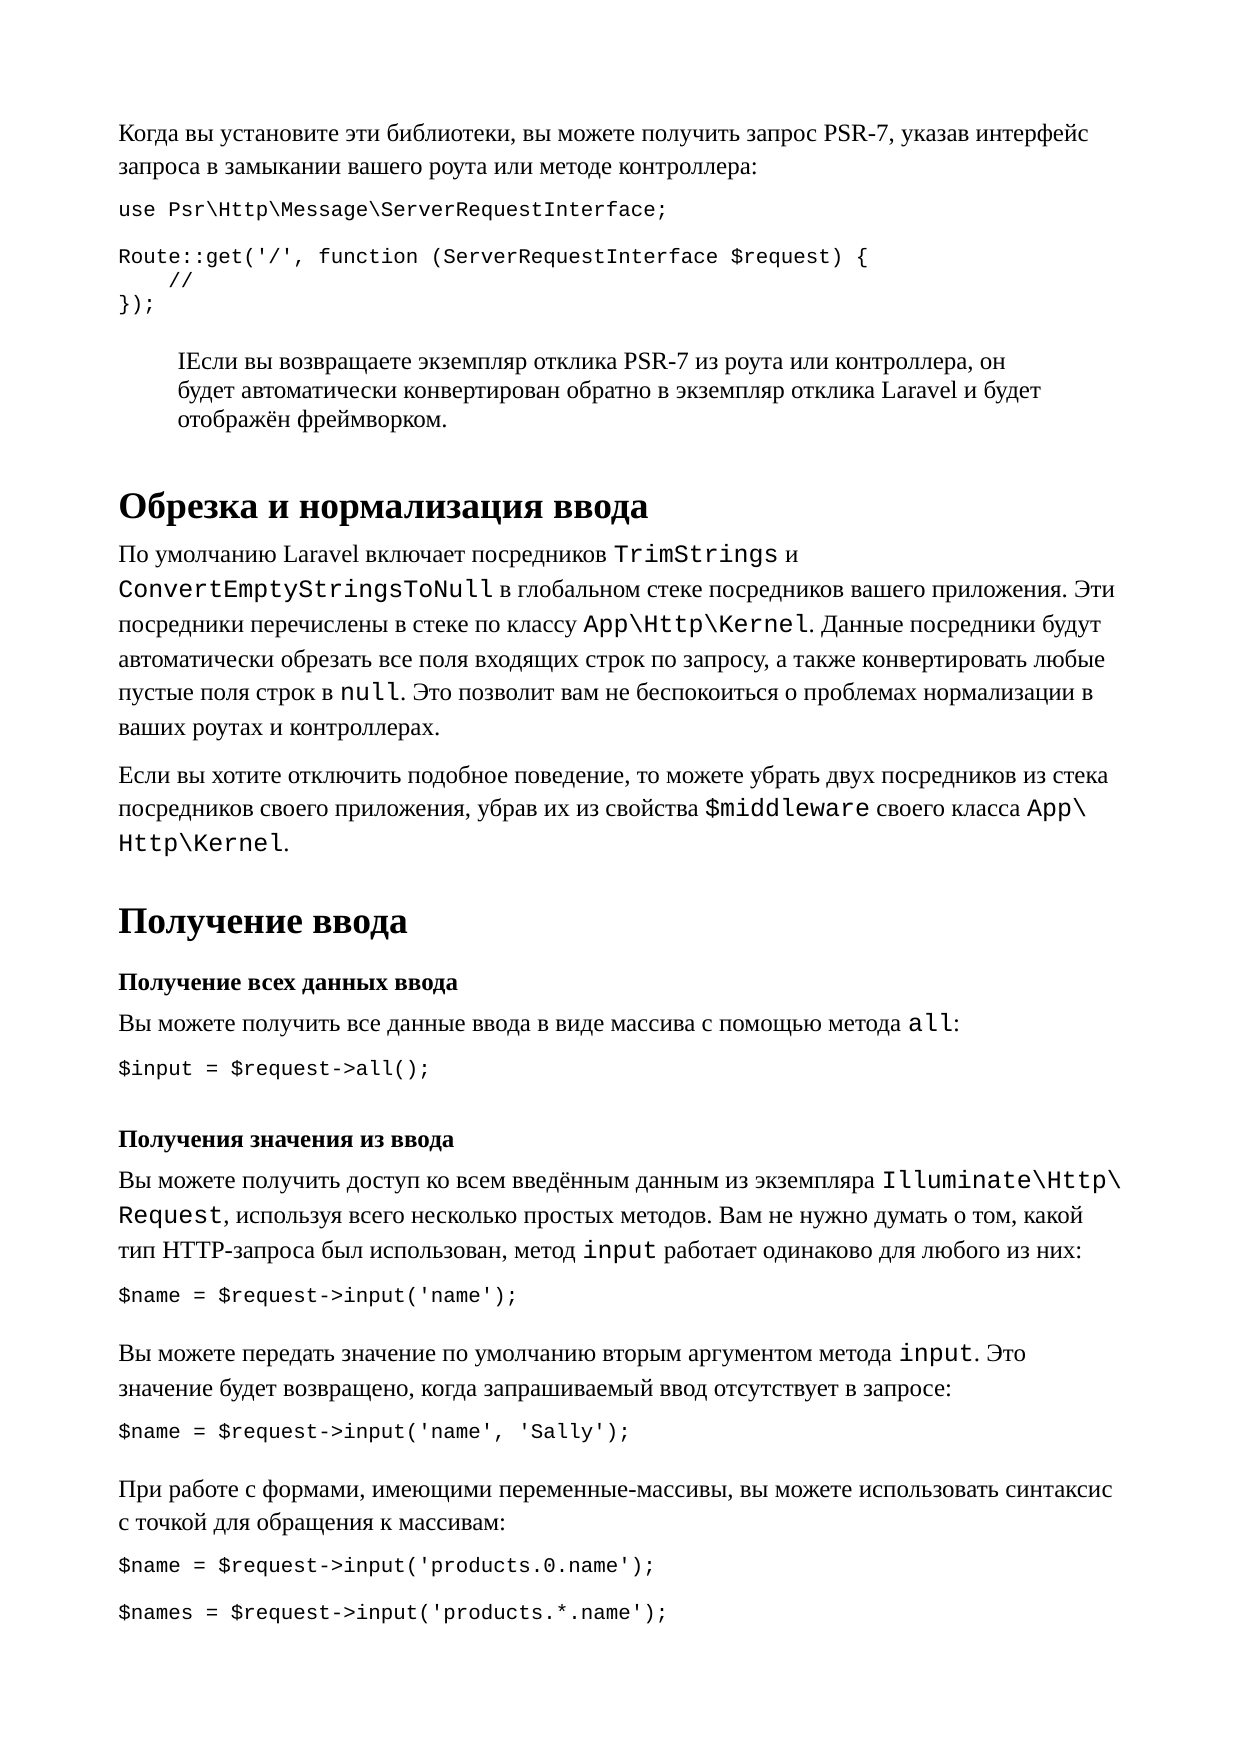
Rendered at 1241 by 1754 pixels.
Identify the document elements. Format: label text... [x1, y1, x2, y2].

text $name = $request->input('name'); [118, 1285, 1122, 1309]
text IЕсли вы возвращаете экземпляр отклика PSR-7 из роута или контроллера, он будет автоматически конвертирован обратно в экземпляр отклика Laravel и будет отображён фреймворком. [177, 346, 1063, 433]
text При работе с формами, имеющими переменные-массивы, вы можете использовать синтаксис с точкой для обращения к массивам: [118, 1474, 1122, 1536]
text $name = $request->input('name', 'Sally'); [118, 1421, 1122, 1444]
text Route::get('/', function (ServerRequestInterface $request) { [118, 246, 1122, 270]
text }); [118, 293, 1122, 317]
subtitle Обрезка и нормализация ввода [118, 483, 1122, 526]
text Когда вы установите эти библиотеки, вы можете получить запрос PSR-7, указав интерфейс запроса в замыкании вашего роута или методе контроллера: [118, 118, 1122, 180]
text По умолчанию Laravel включает посредников TrimStrings и ConvertEmptyStringsToNull в глобальном стеке посредников вашего приложения. Эти посредники перечислены в стеке по классу App\Http\Kernel. Данные посредники будут автоматически обрезать все поля входящих строк по запросу, а также конвертировать любые пустые поля строк в null. Это позволит вам не беспокоиться о проблемах нормализации в ваших роутах и контроллерах. [118, 539, 1122, 741]
text Вы можете получить доступ ко всем введённым данным из экземпляра Illuminate\Http\Request, используя всего несколько простых методов. Вам не нужно думать о том, какой тип HTTP-запроса был использован, метод input работает одинаково для любого из них: [118, 1165, 1122, 1266]
text $input = $request->all(); [118, 1058, 1122, 1082]
text // [118, 270, 1122, 293]
text Вы можете получить все данные ввода в виде массива с помощью метода all: [118, 1008, 1122, 1039]
subtitle Получение ввода [118, 899, 1122, 942]
subtitle Получения значения из ввода [118, 1124, 1122, 1152]
text Если вы хотите отключить подобное поведение, то можете убрать двух посредников из стека посредников своего приложения, убрав их из свойства $middleware своего класса App\Http\Kernel. [118, 760, 1122, 859]
text $name = $request->input('products.0.name'); [118, 1555, 1122, 1578]
text use Psr\Http\Message\ServerRequestInterface; [118, 199, 1122, 222]
subtitle Получение всех данных ввода [118, 967, 1122, 996]
text Вы можете передать значение по умолчанию вторым аргументом метода input. Это значение будет возвращено, когда запрашиваемый ввод отсутствует в запросе: [118, 1338, 1122, 1402]
text $names = $request->input('products.*.name'); [118, 1602, 1122, 1626]
